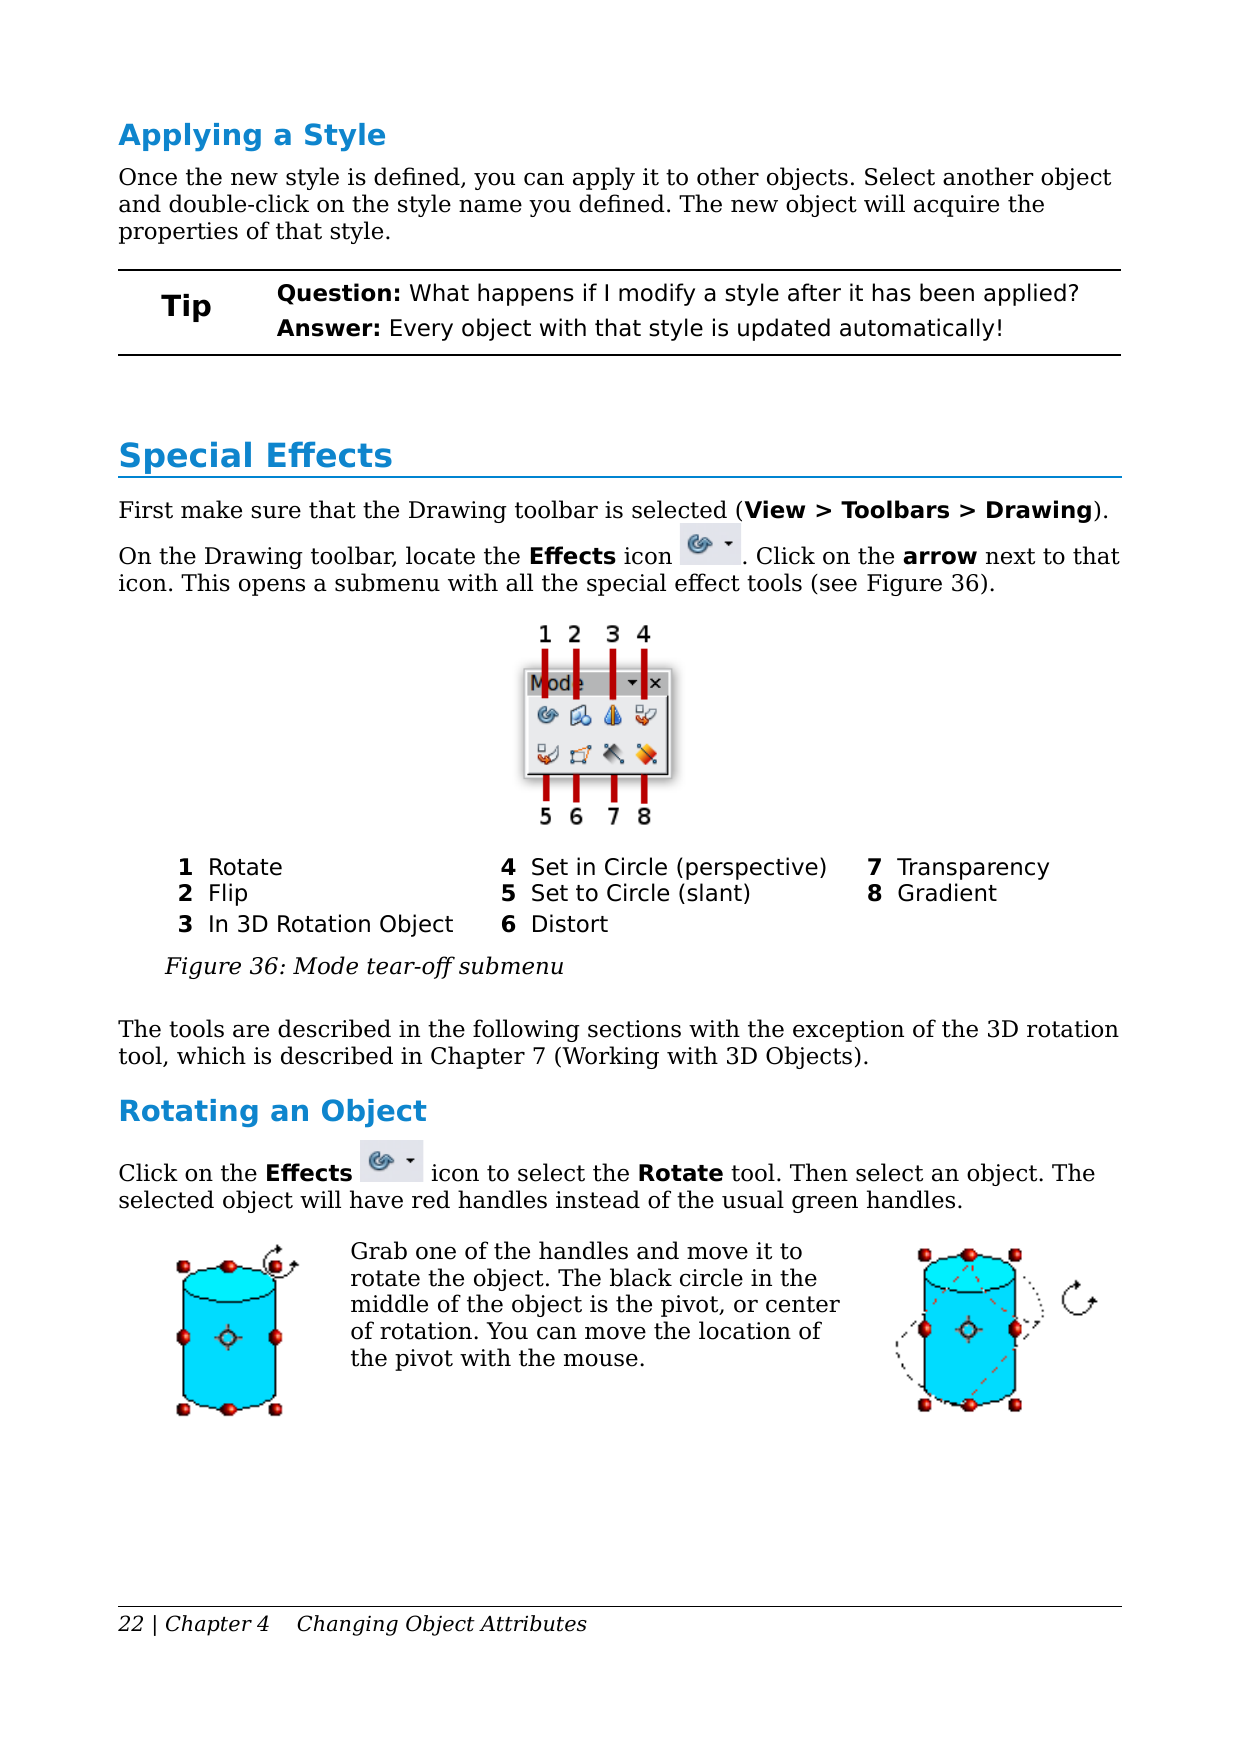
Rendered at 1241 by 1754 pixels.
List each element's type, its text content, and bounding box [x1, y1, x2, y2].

picture [487, 615, 713, 843]
text The tools are described in the following sections with the exception of the 3D rotation tool, which is described in Chapter 7 (Working with 3D Objects). [118, 1016, 1122, 1070]
table_cell 7 Transparency 8 Gradient [849, 848, 1081, 948]
subtitle Special Effects [118, 437, 1122, 476]
text First make sure that the Drawing toolbar is selected (View > Toolbars > Drawing). On the Drawing toolbar, locate the Effects icon . Click on the arrow next to that icon. This opens a submenu with all the special effect tools (see Figure 36). [118, 497, 1122, 597]
picture [360, 1140, 424, 1182]
picture [166, 1238, 303, 1425]
table_header [482, 609, 848, 848]
picture [679, 523, 742, 565]
table_header [159, 609, 482, 848]
table_header [303, 1238, 350, 1424]
table_header [849, 609, 1081, 848]
table_header Tip [118, 271, 255, 354]
text Click on the Effects icon to select the Rotate tool. Then select an object. The selected object will have red handles instead of the usual green handles. [118, 1140, 1122, 1214]
text Once the new style is defined, you can apply it to other objects. Select another object and double-click on the style name you defined. The new object will acquire the properties of that style. [118, 164, 1122, 244]
table_cell 1 Rotate 2 Flip 3 In 3D Rotation Object [159, 848, 482, 948]
table_header [1105, 1238, 1122, 1424]
subtitle Applying a Style [118, 118, 1122, 152]
table_header [861, 1238, 878, 1424]
table_cell Figure 36: Mode tear-off submenu [159, 948, 1081, 992]
table_header Grab one of the handles and move it to rotate the object. The black circle in the middle of the object is the pivot, or center of rotation. You can move the location of the pivot with the mouse. [350, 1238, 861, 1424]
table_cell 4 Set in Circle (perspective) 5 Set to Circle (slant) 6 Distort [482, 848, 848, 948]
table_header [118, 1238, 166, 1424]
picture [878, 1238, 1105, 1425]
subtitle Rotating an Object [118, 1094, 1122, 1128]
table_header Question: What happens if I modify a style after it has been applied? Answer: Every object with that style is updated automatically! [255, 271, 1121, 354]
